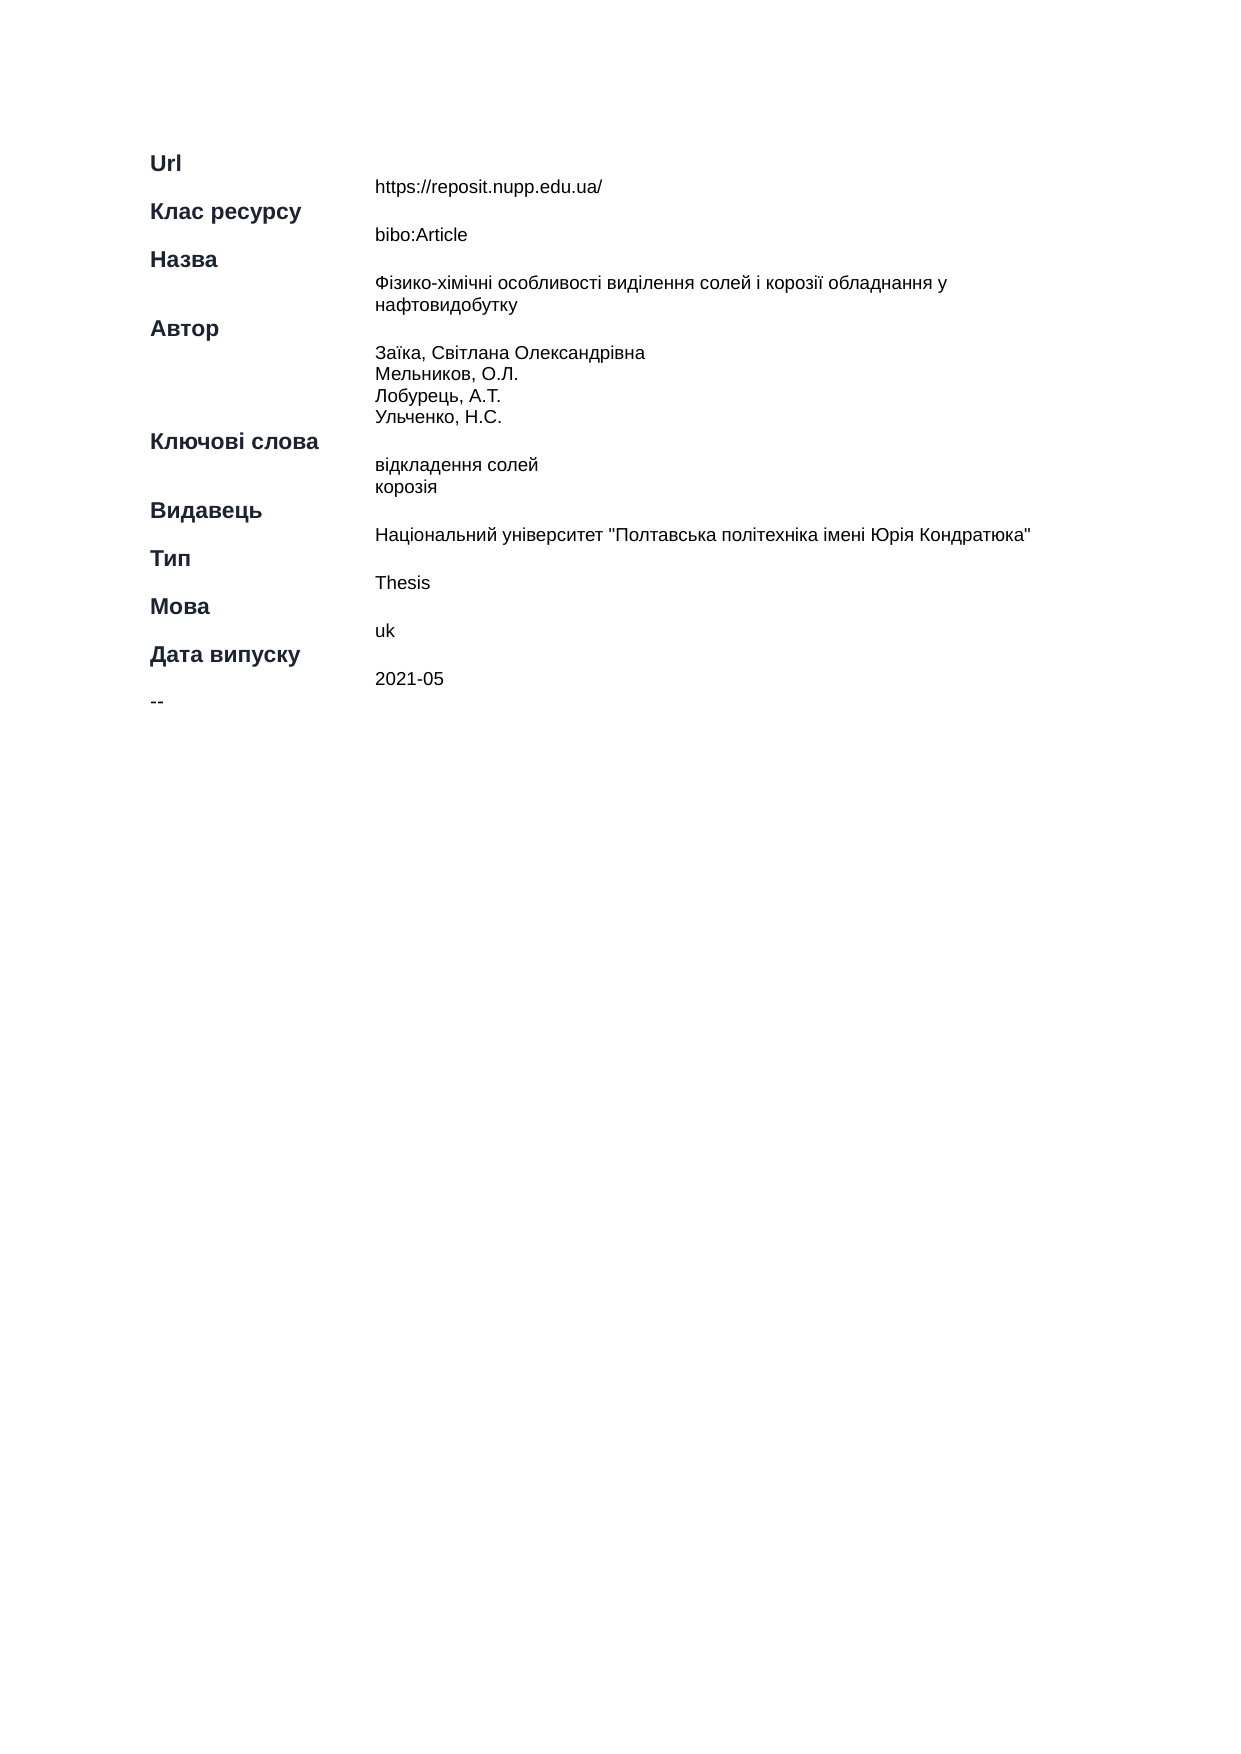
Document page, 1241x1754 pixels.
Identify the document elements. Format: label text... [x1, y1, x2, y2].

text Url [150, 150, 1090, 176]
text Заїка, Світлана Олександрівна [375, 342, 1090, 363]
text Тип [150, 545, 1090, 572]
text uk [375, 619, 1090, 641]
text Дата випуску [150, 641, 1090, 667]
text bibo:Article [375, 224, 1090, 246]
text Клас ресурсу [150, 198, 1090, 224]
text Видавець [150, 497, 1090, 524]
text Мова [150, 593, 1090, 619]
text https://reposit.nupp.edu.ua/ [375, 176, 1090, 198]
text Фізико-хімічні особливості виділення солей і корозії обладнання у нафтовидобутку [375, 272, 1090, 315]
text Thesis [375, 572, 1090, 593]
text Назва [150, 246, 1090, 272]
text відкладення солей [375, 454, 1090, 476]
text корозія [375, 476, 1090, 497]
text Національний університет "Полтавська політехніка імені Юрія Кондратюка" [375, 524, 1090, 545]
text -- [150, 689, 1090, 713]
text 2021-05 [375, 667, 1090, 689]
text Лобурець, А.Т. [375, 385, 1090, 406]
text Ульченко, Н.С. [375, 406, 1090, 428]
text Автор [150, 315, 1090, 342]
text Мельников, О.Л. [375, 363, 1090, 385]
text Ключові слова [150, 428, 1090, 454]
